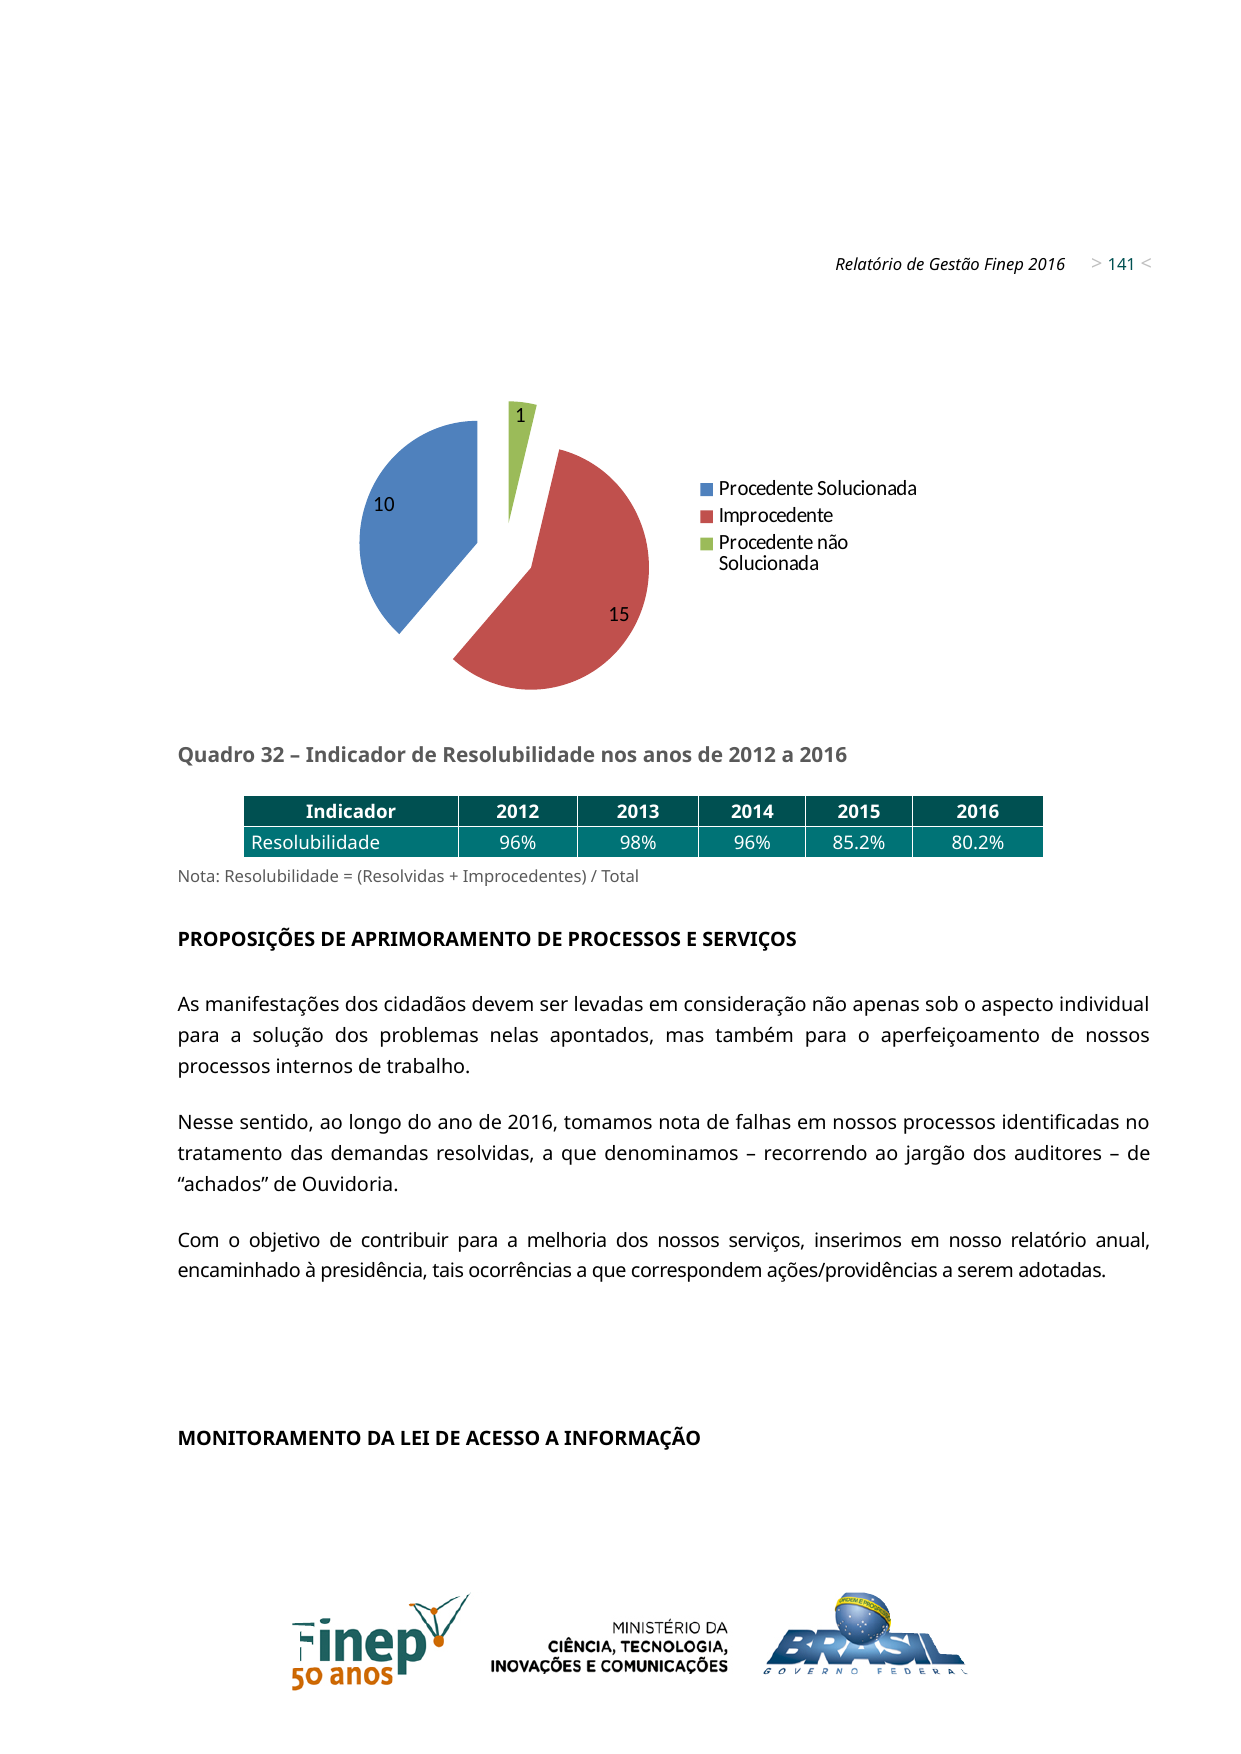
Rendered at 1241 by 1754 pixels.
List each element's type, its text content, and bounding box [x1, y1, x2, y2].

text Nota: Resolubilidade = (Resolvidas + Improcedentes) / Total [177, 864, 1152, 887]
text PROPOSIÇÕES DE APRIMORAMENTO DE PROCESSOS E SERVIÇOS [177, 925, 1152, 952]
text MONITORAMENTO DA LEI DE ACESSO A INFORMAÇÃO [177, 1424, 1152, 1452]
text Com o objetivo de contribuir para a melhoria dos nossos serviços, inserimos em nosso relatório anual, encaminhado à presidência, tais ocorrências a que correspondem ações/providências a serem adotadas. [177, 1226, 1152, 1284]
table_header Indicador [244, 796, 458, 826]
table_header 2015 [806, 796, 912, 826]
table_header 2016 [913, 796, 1043, 826]
text Nesse sentido, ao longo do ano de 2016, tomamos nota de falhas em nossos processos identificadas no tratamento das demandas resolvidas, a que denominamos – recorrendo ao jargão dos auditores – de “achados” de Ouvidoria. [177, 1108, 1152, 1197]
table_cell 98% [578, 827, 698, 857]
table_header 2012 [459, 796, 577, 826]
table_cell 80.2% [913, 827, 1043, 857]
table_header 2013 [578, 796, 698, 826]
table_cell 85.2% [806, 827, 912, 857]
table_cell 96% [699, 827, 805, 857]
table_cell 96% [459, 827, 577, 857]
table_cell Resolubilidade [244, 827, 458, 857]
table_header 2014 [699, 796, 805, 826]
text As manifestações dos cidadãos devem ser levadas em consideração não apenas sob o aspecto individual para a solução dos problemas nelas apontados, mas também para o aperfeiçoamento de nossos processos internos de trabalho. [177, 990, 1152, 1079]
text Quadro 32 – Indicador de Resolubilidade nos anos de 2012 a 2016 [177, 740, 1152, 768]
